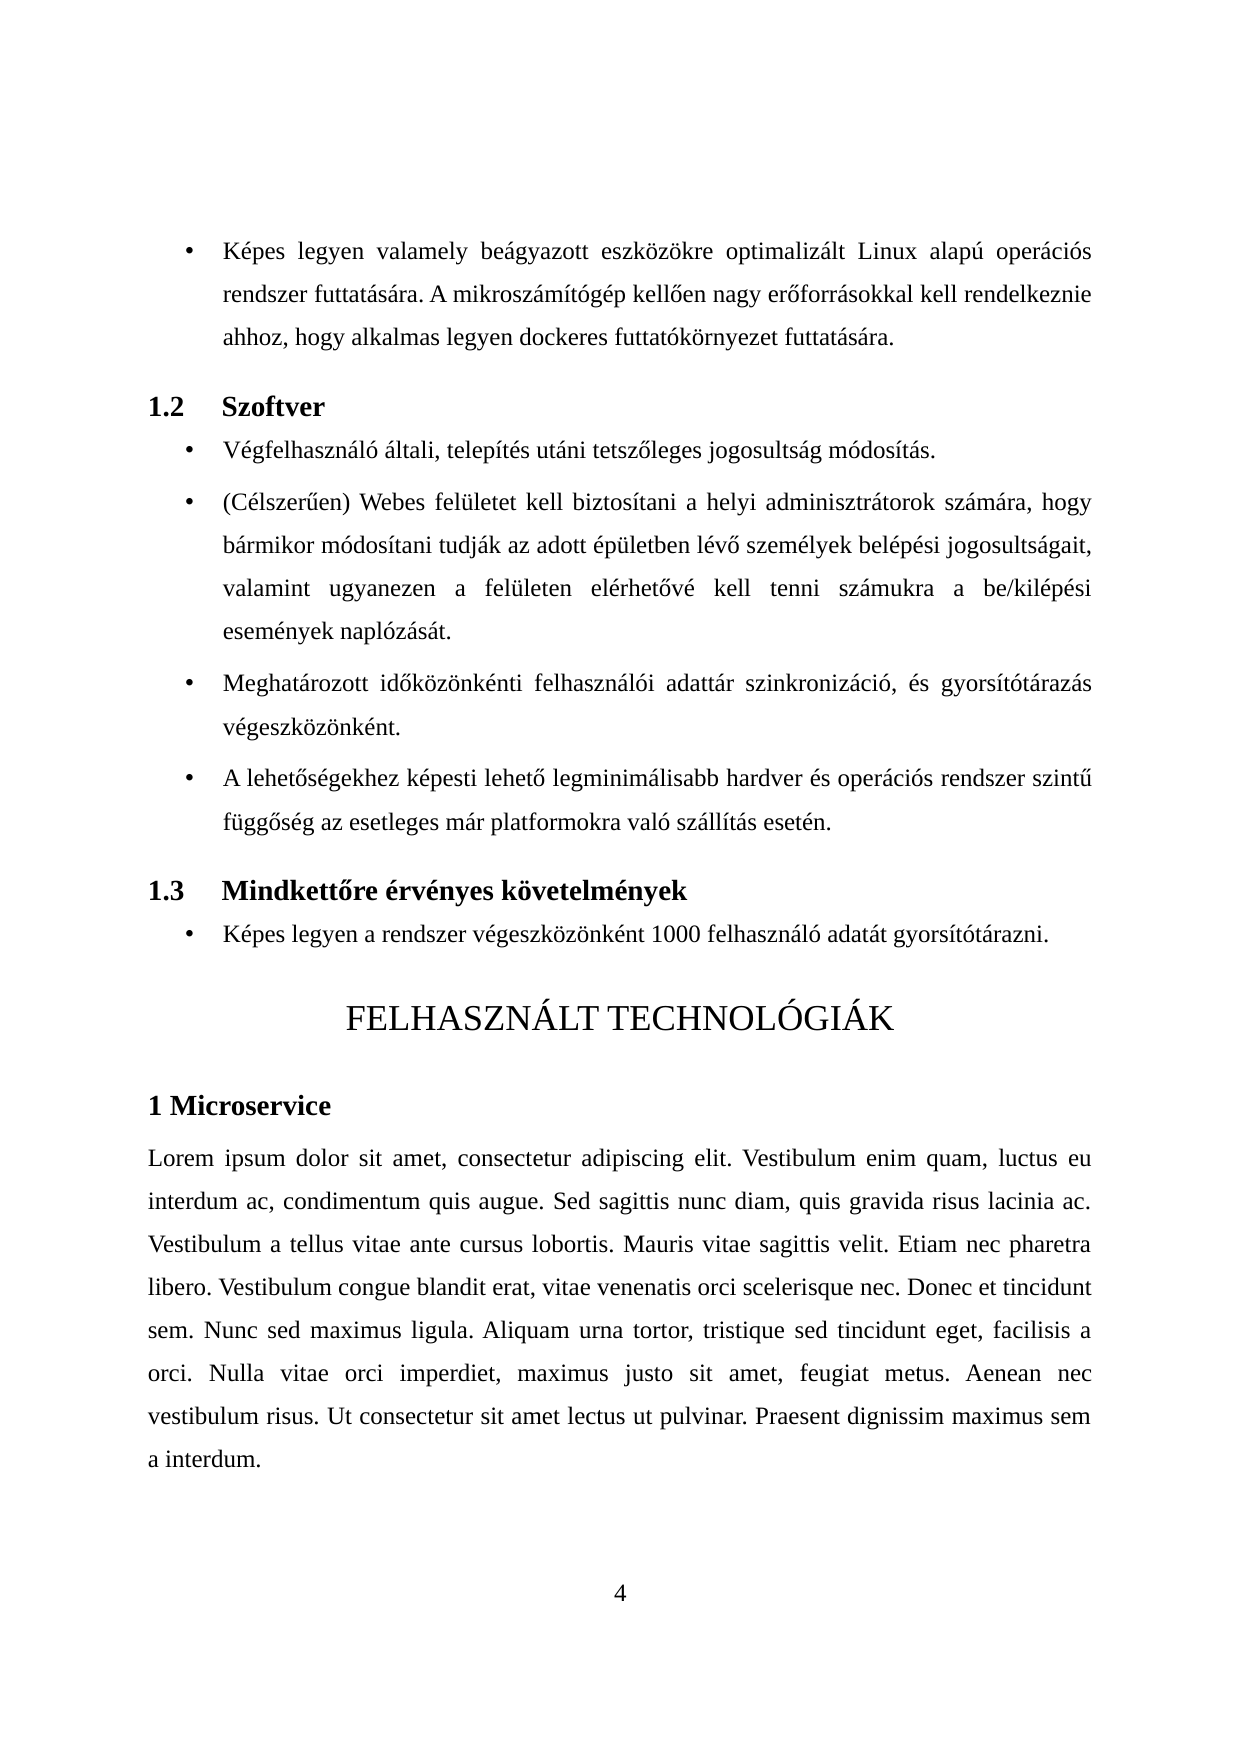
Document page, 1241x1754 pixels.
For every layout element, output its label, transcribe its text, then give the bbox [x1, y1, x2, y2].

list A lehetőségekhez képesti lehető legminimálisabb hardver és operációs rendszer szintű függőség az esetleges már platformokra való szállítás esetén. [185, 763, 1093, 835]
subtitle Mindkettőre érvényes követelmények [148, 873, 1093, 907]
list Képes legyen a rendszer végeszközönként 1000 felhasználó adatát gyorsítótárazni. [185, 919, 1093, 948]
list Meghatározott időközönkénti felhasználói adattár szinkronizáció, és gyorsítótárazás végeszközönként. [185, 668, 1093, 740]
list (Célszerűen) Webes felületet kell biztosítani a helyi adminisztrátorok számára, hogy bármikor módosítani tudják az adott épületben lévő személyek belépési jogosultságait, valamint ugyanezen a felületen elérhetővé kell tenni számukra a be/kilépési események naplózását. [185, 487, 1093, 645]
subtitle FELHASZNÁLT TECHNOLÓGIÁK [148, 996, 1093, 1038]
subtitle Szoftver [148, 389, 1093, 423]
list Képes legyen valamely beágyazott eszközökre optimalizált Linux alapú operációs rendszer futtatására. A mikroszámítógép kellően nagy erőforrásokkal kell rendelkeznie ahhoz, hogy alkalmas legyen dockeres futtatókörnyezet futtatására. [185, 236, 1093, 351]
text Lorem ipsum dolor sit amet, consectetur adipiscing elit. Vestibulum enim quam, luctus eu interdum ac, condimentum quis augue. Sed sagittis nunc diam, quis gravida risus lacinia ac. Vestibulum a tellus vitae ante cursus lobortis. Mauris vitae sagittis velit. Etiam nec pharetra libero. Vestibulum congue blandit erat, vitae venenatis orci scelerisque nec. Donec et tincidunt sem. Nunc sed maximus ligula. Aliquam urna tortor, tristique sed tincidunt eget, facilisis a orci. Nulla vitae orci imperdiet, maximus justo sit amet, feugiat metus. Aenean nec vestibulum risus. Ut consectetur sit amet lectus ut pulvinar. Praesent dignissim maximus sem a interdum. [148, 1143, 1093, 1473]
list Végfelhasználó általi, telepítés utáni tetszőleges jogosultság módosítás. [185, 435, 1093, 464]
subtitle Microservice [148, 1088, 1093, 1122]
